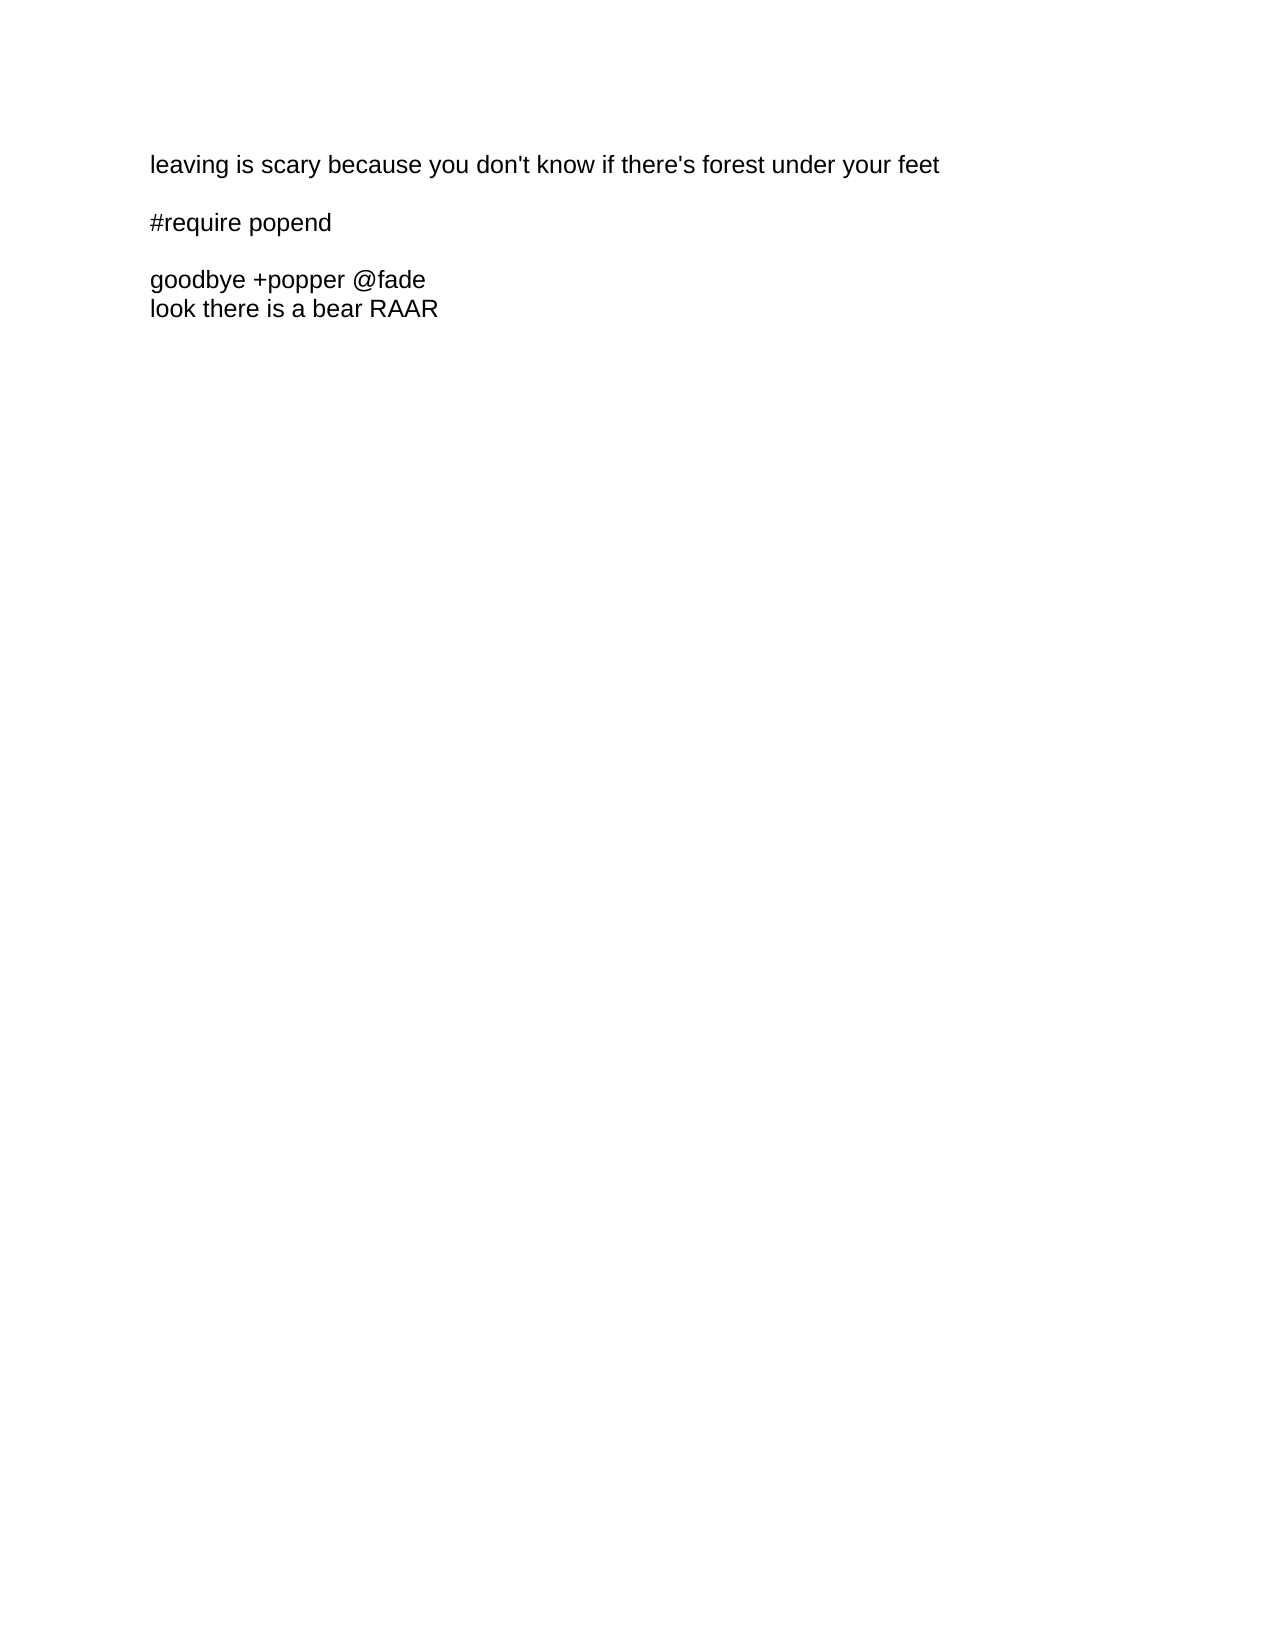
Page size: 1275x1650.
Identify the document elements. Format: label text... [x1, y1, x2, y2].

text #require popend [150, 207, 1125, 236]
text leaving is scary because you don't know if there's forest under your feet [150, 150, 1125, 179]
text look there is a bear RAAR [150, 294, 1125, 322]
text goodbye +popper @fade [150, 265, 1125, 294]
